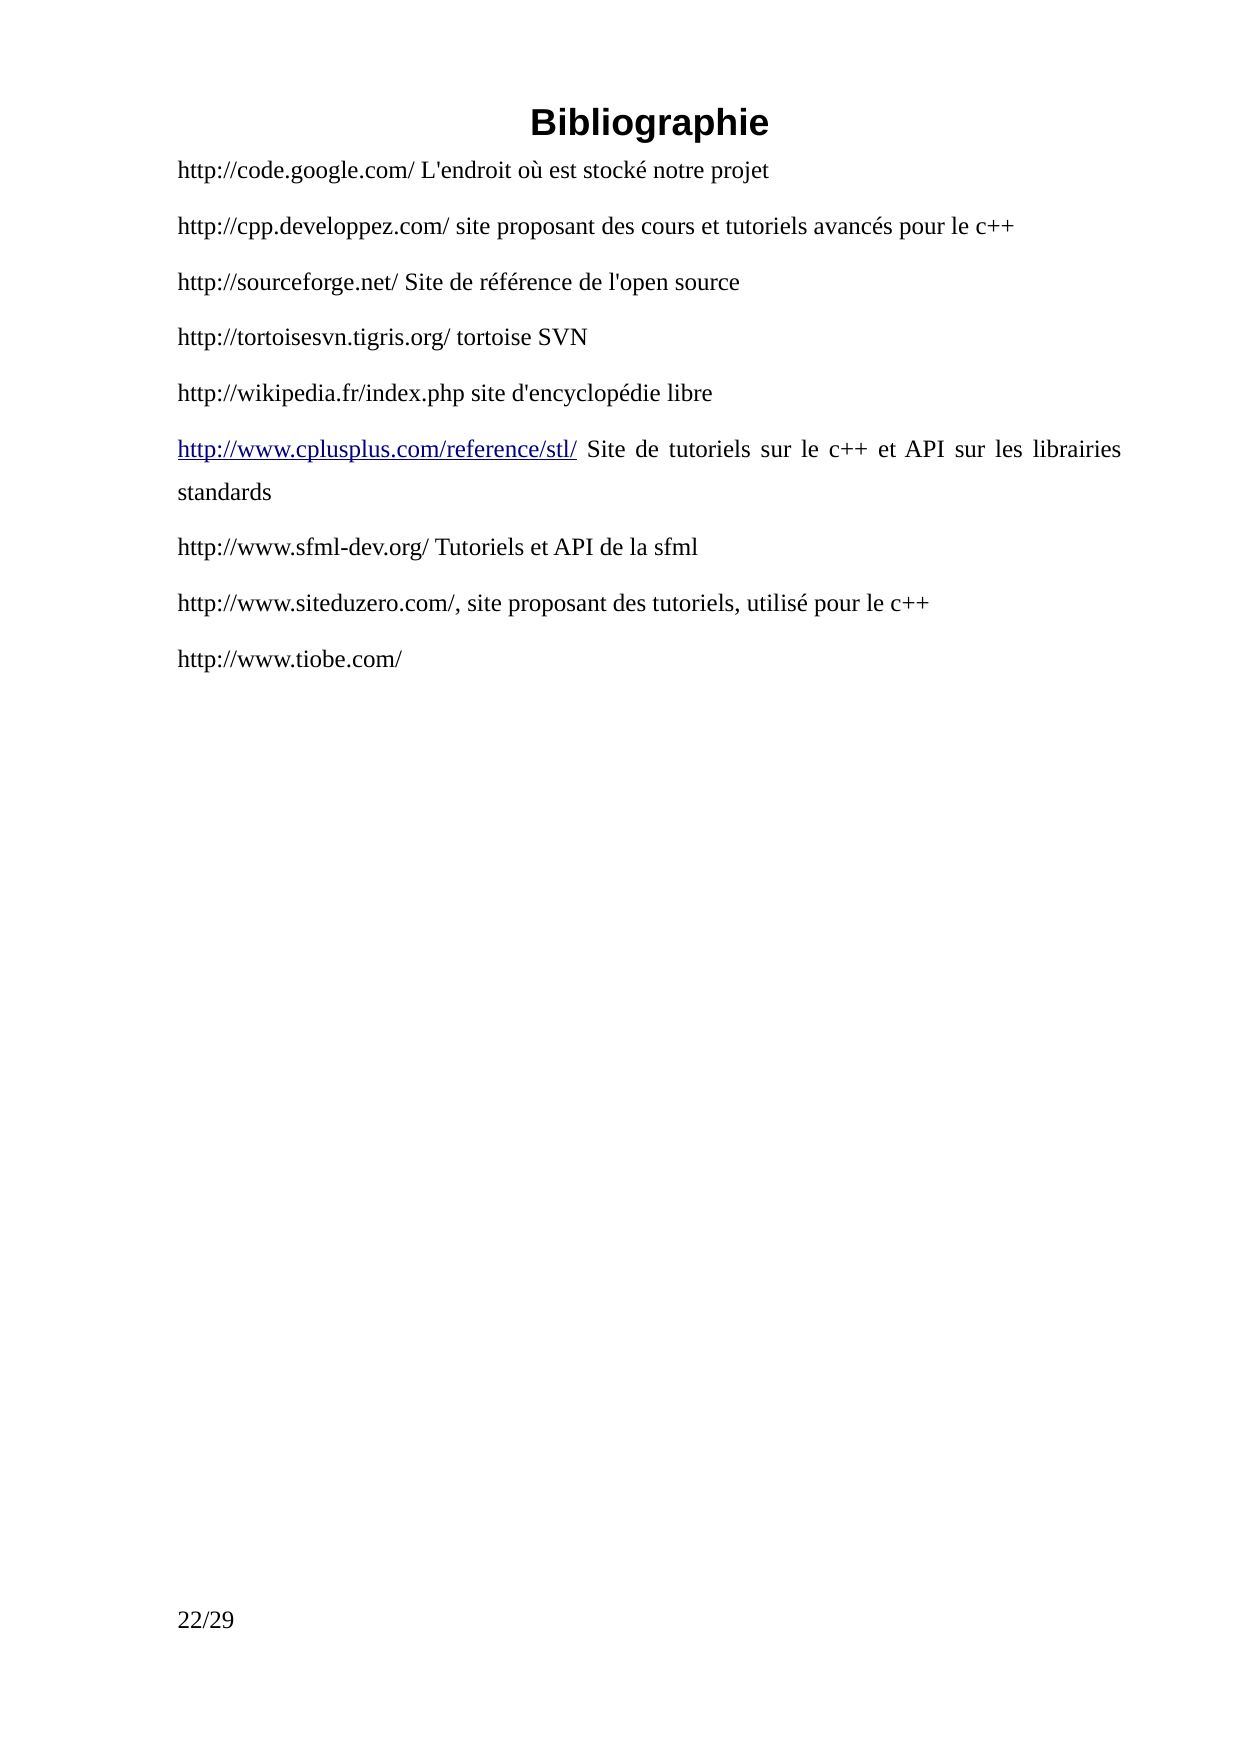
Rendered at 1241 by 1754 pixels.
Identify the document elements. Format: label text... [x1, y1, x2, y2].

text http://wikipedia.fr/index.php site d'encyclopédie libre [177, 378, 1122, 407]
text http://sourceforge.net/ Site de référence de l'open source [177, 267, 1122, 296]
subtitle Bibliographie [177, 100, 1122, 143]
text http://www.cplusplus.com/reference/stl/ Site de tutoriels sur le c++ et API sur les librairies standards [177, 434, 1122, 506]
text http://code.google.com/ L'endroit où est stocké notre projet [177, 156, 1122, 184]
text http://www.tiobe.com/ [177, 644, 1122, 672]
text http://tortoisesvn.tigris.org/ tortoise SVN [177, 322, 1122, 351]
text http://cpp.developpez.com/ site proposant des cours et tutoriels avancés pour le c++ [177, 211, 1122, 240]
text http://www.sfml-dev.org/ Tutoriels et API de la sfml [177, 532, 1122, 561]
text http://www.siteduzero.com/, site proposant des tutoriels, utilisé pour le c++ [177, 588, 1122, 617]
